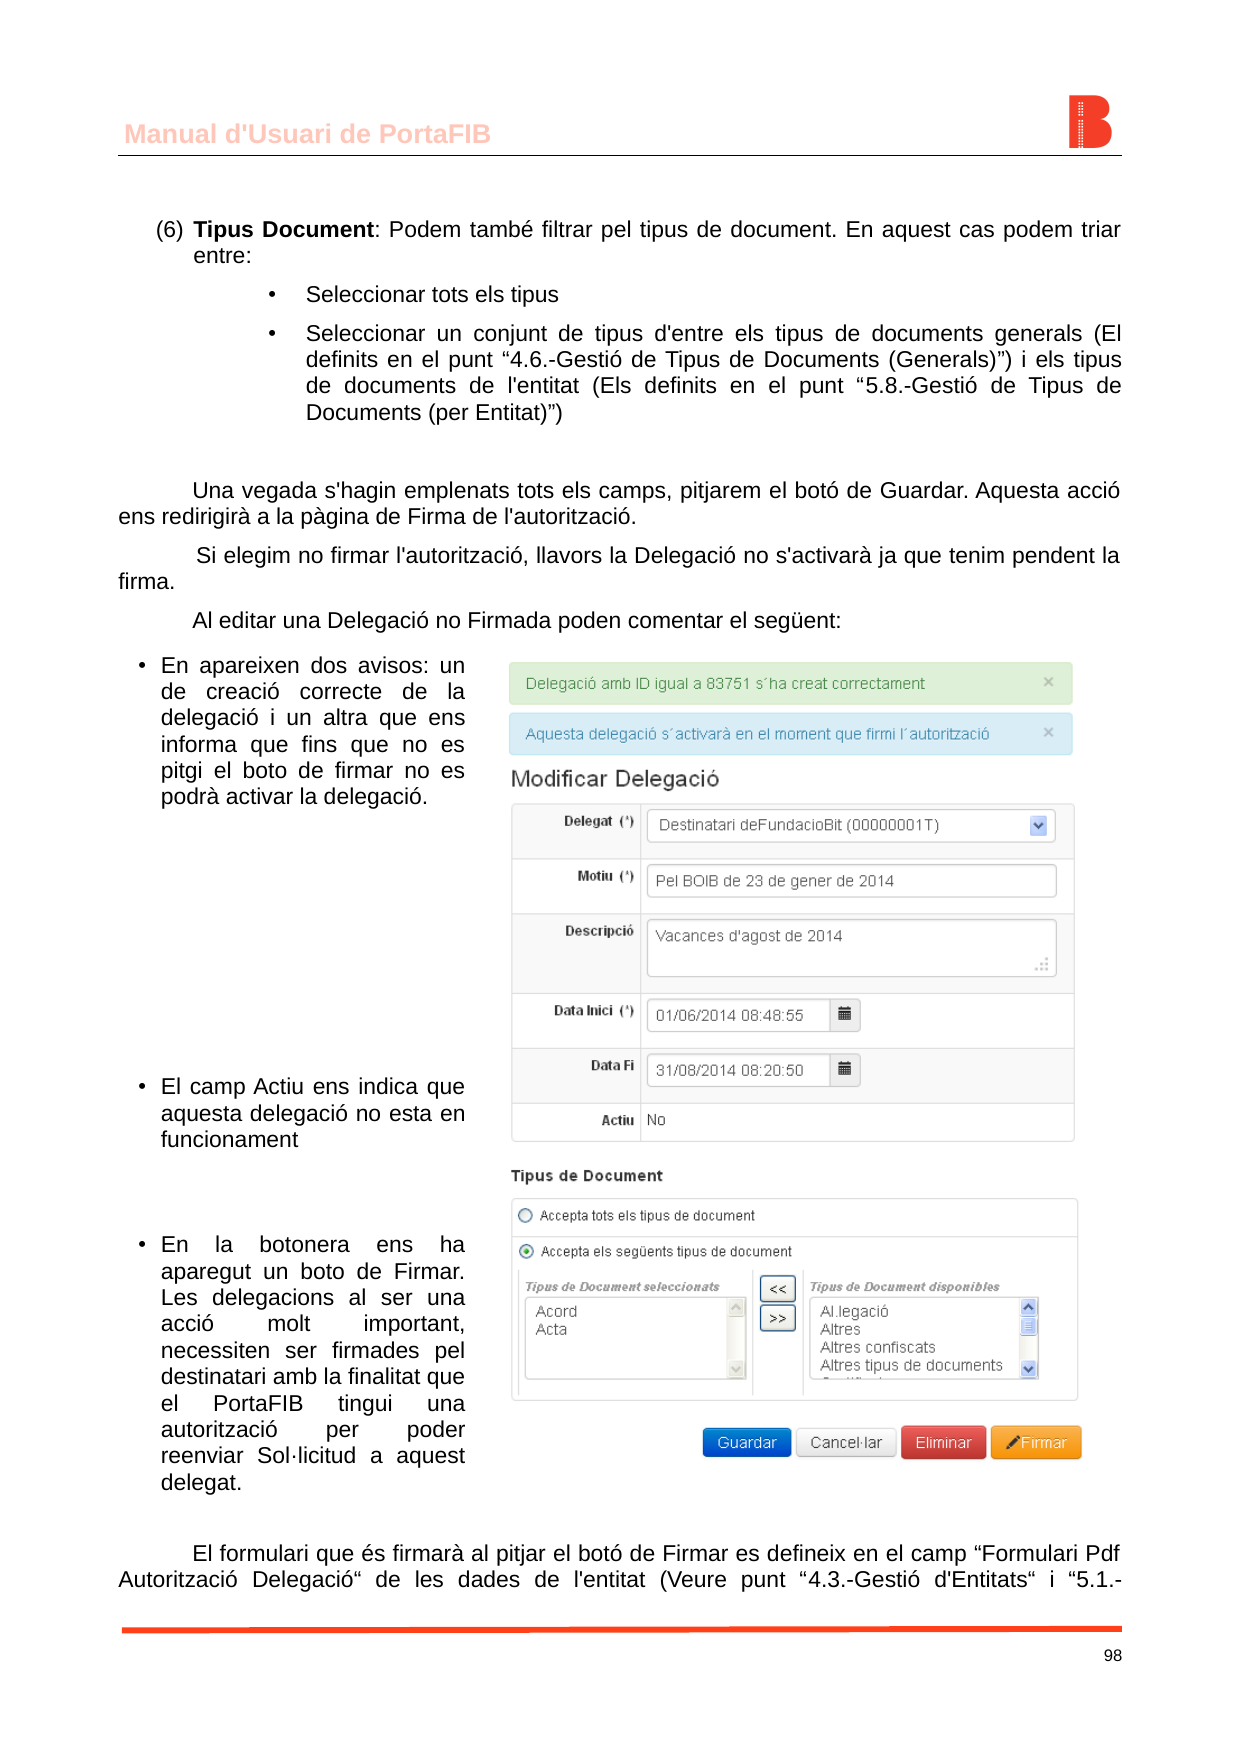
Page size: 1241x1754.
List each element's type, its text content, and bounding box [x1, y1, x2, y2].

text Si elegim no firmar l'autorització, llavors la Delegació no s'activarà ja que tenim pendent la firma. [118, 542, 1122, 594]
list Seleccionar tots els tipus [268, 281, 1122, 307]
list Tipus Document: Podem també filtrar pel tipus de document. En aquest cas podem triar entre: [156, 216, 1122, 268]
text Al editar una Delegació no Firmada poden comentar el següent: [118, 607, 1122, 633]
table_header En apareixen dos avisos: un de creació correcte de la delegació i un altra que ens informa que fins que no es pitgi el boto de firmar no es podrà activar la delegació. El camp Actiu ens indica que aquesta delegació no esta en funcionament En la botonera ens ha aparegut un boto de Firmar. Les delegacions al ser una acció molt important, necessiten ser firmades pel destinatari amb la finalitat que el PortaFIB tingui una autorització per poder reenviar Sol·licitud a aquest delegat. [118, 646, 471, 1501]
table_header [471, 646, 1122, 1501]
list Seleccionar un conjunt de tipus d'entre els tipus de documents generals (El definits en el punt “4.6.-Gestió de Tipus de Documents (Generals)”) i els tipus de documents de l'entitat (Els definits en el punt “5.8.-Gestió de Tipus de Documents (per Entitat)”) [268, 320, 1122, 425]
picture [1063, 94, 1117, 150]
text El formulari que és firmarà al pitjar el botó de Firmar es defineix en el camp “Formulari Pdf Autorització Delegació“ de les dades de l'entitat (Veure punt “4.3.-Gestió d'Entitats“ i “5.1.- [118, 1539, 1122, 1592]
picture [499, 651, 1094, 1475]
text Una vegada s'hagin emplenats tots els camps, pitjarem el botó de Guardar. Aquesta acció ens redirigirà a la pàgina de Firma de l'autorització. [118, 477, 1122, 529]
